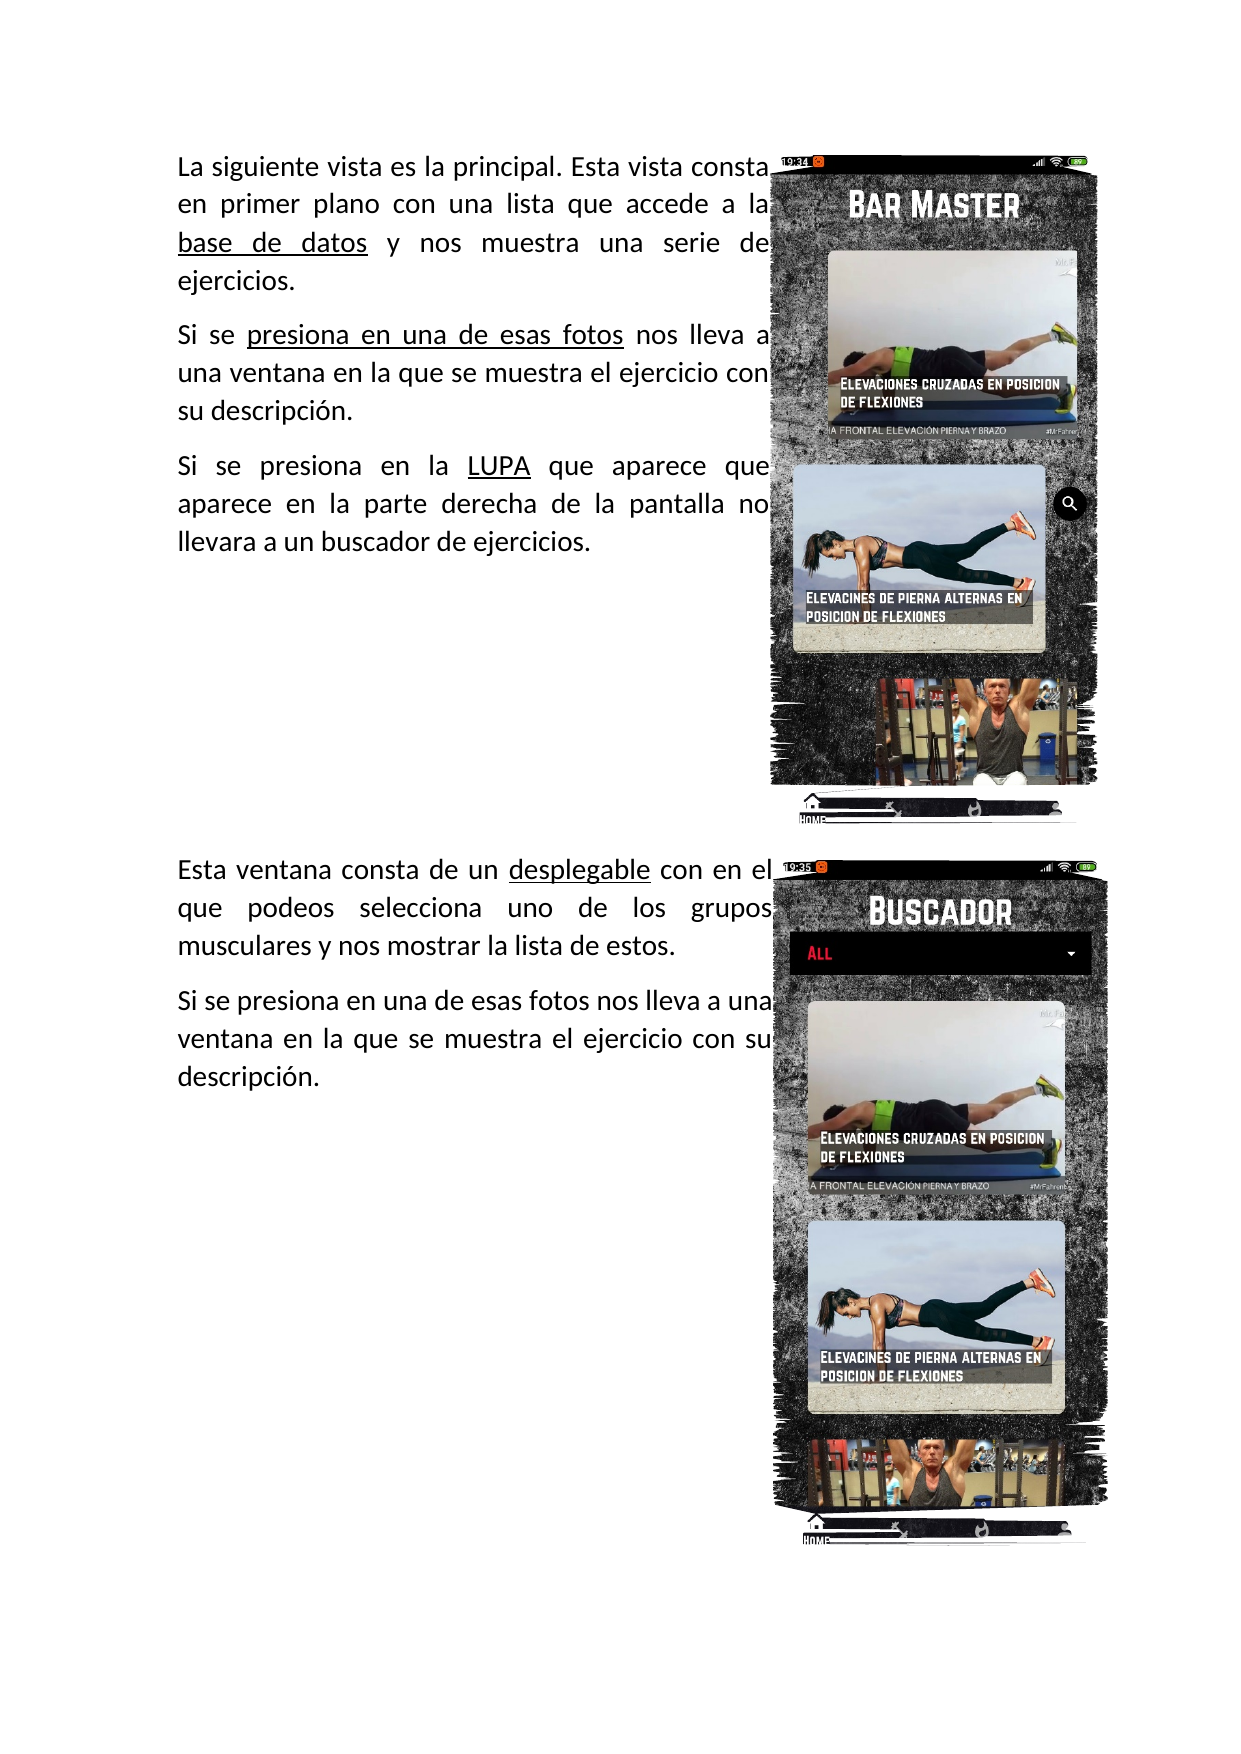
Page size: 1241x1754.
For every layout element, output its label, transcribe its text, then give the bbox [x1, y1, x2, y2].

text Si se presiona en una de esas fotos nos lleva a una ventana en la que se muestra el ejercicio con su descripción. [177, 316, 772, 428]
text Si se presiona en una de esas fotos nos lleva a una ventana en la que se muestra el ejercicio con su descripción. [177, 982, 775, 1094]
text Si se presiona en la LUPA que aparece que aparece en la parte derecha de la pantalla no llevara a un buscador de ejercicios. [177, 447, 774, 559]
text La siguiente vista es la principal. Esta vista consta en primer plano con una lista que accede a la base de datos y nos muestra una serie de ejercicios. [177, 148, 1063, 297]
text Esta ventana consta de un desplegable con en el que podeos selecciona uno de los grupos musculares y nos mostrar la lista de estos. [177, 851, 1063, 963]
